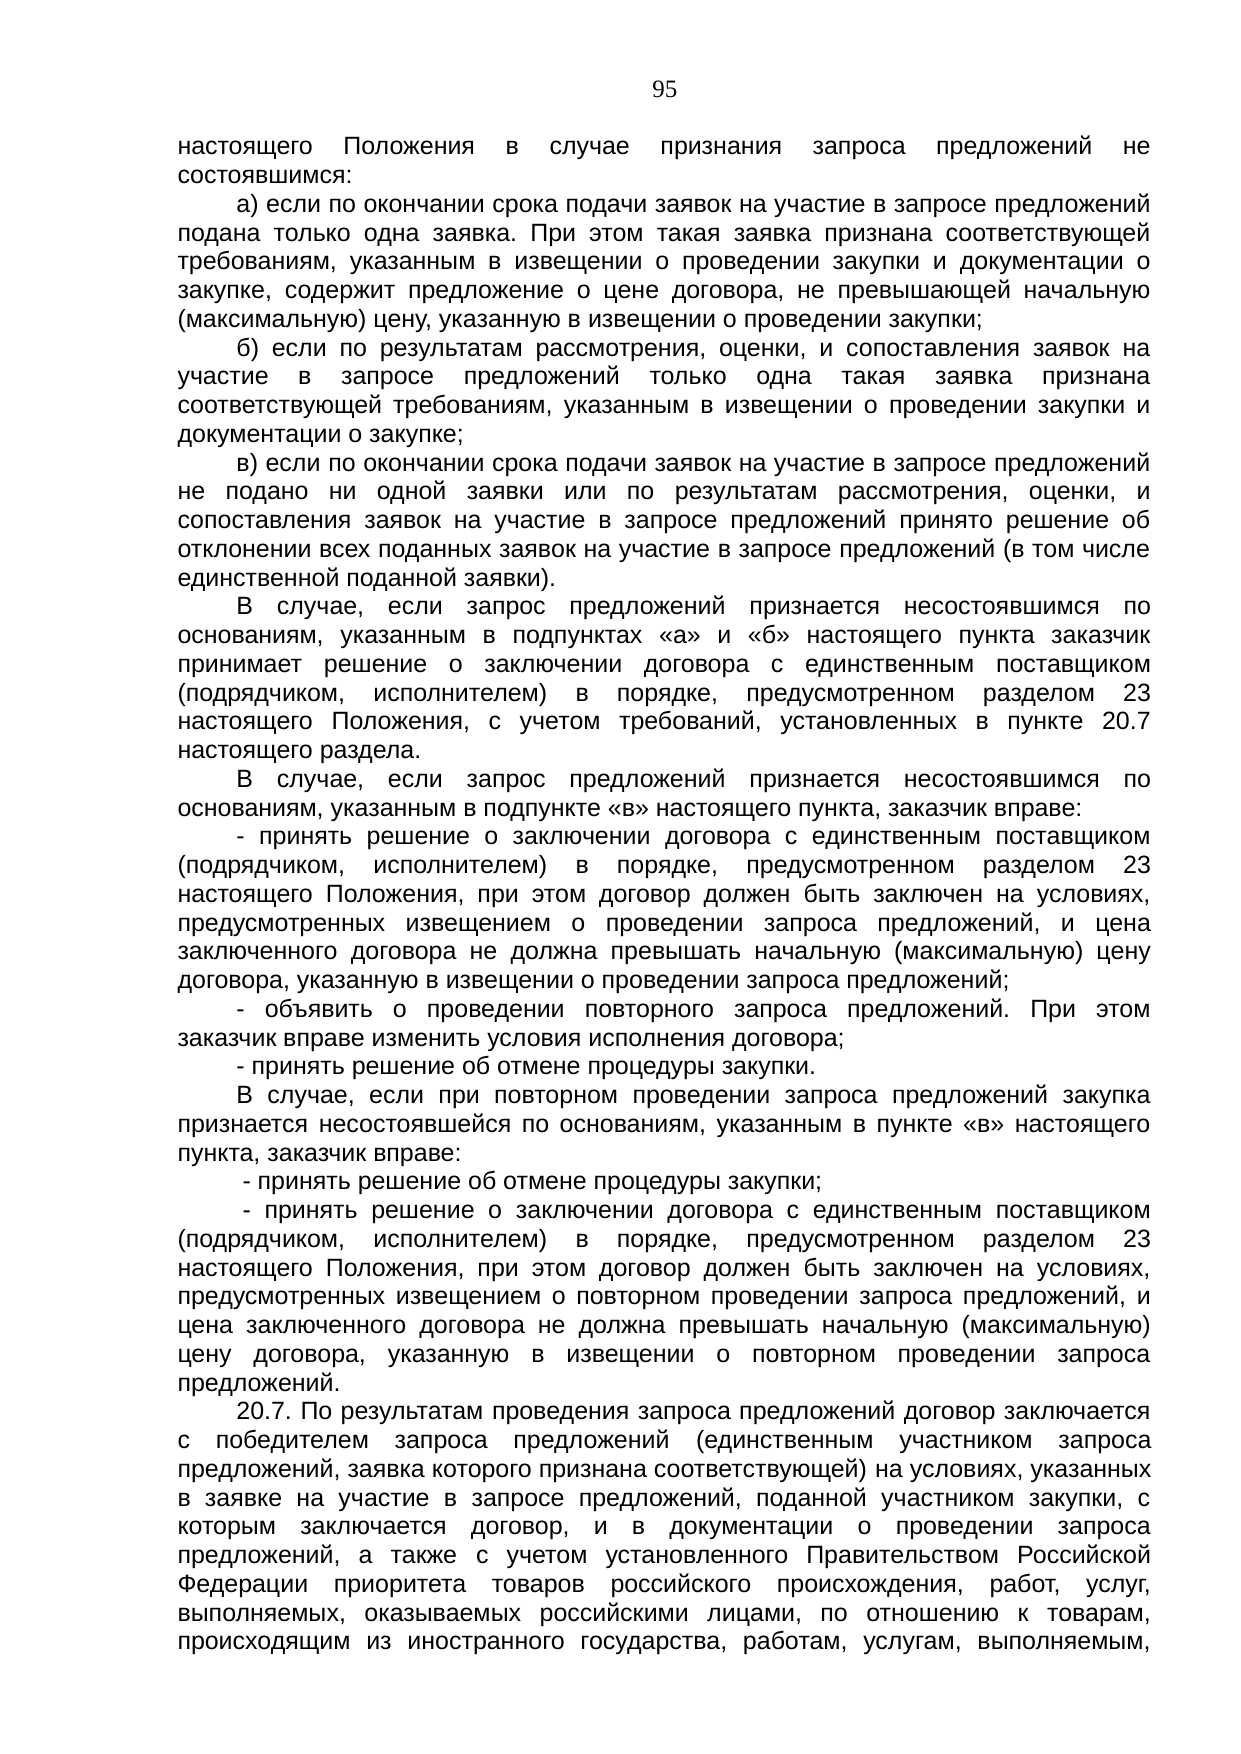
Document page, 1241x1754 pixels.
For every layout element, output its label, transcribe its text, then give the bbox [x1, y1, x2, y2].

text - объявить о проведении повторного запроса предложений. При этом заказчик вправе изменить условия исполнения договора; [177, 994, 1152, 1051]
text В случае, если запрос предложений признается несостоявшимся по основаниям, указанным в подпункте «в» настоящего пункта, заказчик вправе: [177, 764, 1152, 821]
text - принять решение о заключении договора с единственным поставщиком (подрядчиком, исполнителем) в порядке, предусмотренном разделом 23 настоящего Положения, при этом договор должен быть заключен на условиях, предусмотренных извещением о проведении запроса предложений, и цена заключенного договора не должна превышать начальную (максимальную) цену договора, указанную в извещении о проведении запроса предложений; [177, 821, 1152, 994]
text настоящего Положения в случае признания запроса предложений не состоявшимся: [177, 131, 1152, 189]
text в) если по окончании срока подачи заявок на участие в запросе предложений не подано ни одной заявки или по результатам рассмотрения, оценки, и сопоставления заявок на участие в запросе предложений принято решение об отклонении всех поданных заявок на участие в запросе предложений (в том числе единственной поданной заявки). [177, 447, 1152, 591]
text - принять решение об отмене процедуры закупки. [177, 1051, 1152, 1080]
text - принять решение об отмене процедуры закупки; [177, 1166, 1152, 1195]
text б) если по результатам рассмотрения, оценки, и сопоставления заявок на участие в запросе предложений только одна такая заявка признана соответствующей требованиям, указанным в извещении о проведении закупки и документации о закупке; [177, 332, 1152, 447]
text - принять решение о заключении договора с единственным поставщиком (подрядчиком, исполнителем) в порядке, предусмотренном разделом 23 настоящего Положения, при этом договор должен быть заключен на условиях, предусмотренных извещением о повторном проведении запроса предложений, и цена заключенного договора не должна превышать начальную (максимальную) цену договора, указанную в извещении о повторном проведении запроса предложений. [177, 1195, 1152, 1396]
text В случае, если при повторном проведении запроса предложений закупка признается несостоявшейся по основаниям, указанным в пункте «в» настоящего пункта, заказчик вправе: [177, 1080, 1152, 1166]
text В случае, если запрос предложений признается несостоявшимся по основаниям, указанным в подпунктах «а» и «б» настоящего пункта заказчик принимает решение о заключении договора с единственным поставщиком (подрядчиком, исполнителем) в порядке, предусмотренном разделом 23 настоящего Положения, с учетом требований, установленных в пункте 20.7 настоящего раздела. [177, 591, 1152, 764]
text 20.7. По результатам проведения запроса предложений договор заключается с победителем запроса предложений (единственным участником запроса предложений, заявка которого признана соответствующей) на условиях, указанных в заявке на участие в запросе предложений, поданной участником закупки, с которым заключается договор, и в документации о проведении запроса предложений, а также с учетом установленного Правительством Российской Федерации приоритета товаров российского происхождения, работ, услуг, выполняемых, оказываемых российскими лицами, по отношению к товарам, происходящим из иностранного государства, работам, услугам, выполняемым, [177, 1396, 1152, 1655]
text а) если по окончании срока подачи заявок на участие в запросе предложений подана только одна заявка. При этом такая заявка признана соответствующей требованиям, указанным в извещении о проведении закупки и документации о закупке, содержит предложение о цене договора, не превышающей начальную (максимальную) цену, указанную в извещении о проведении закупки; [177, 189, 1152, 332]
